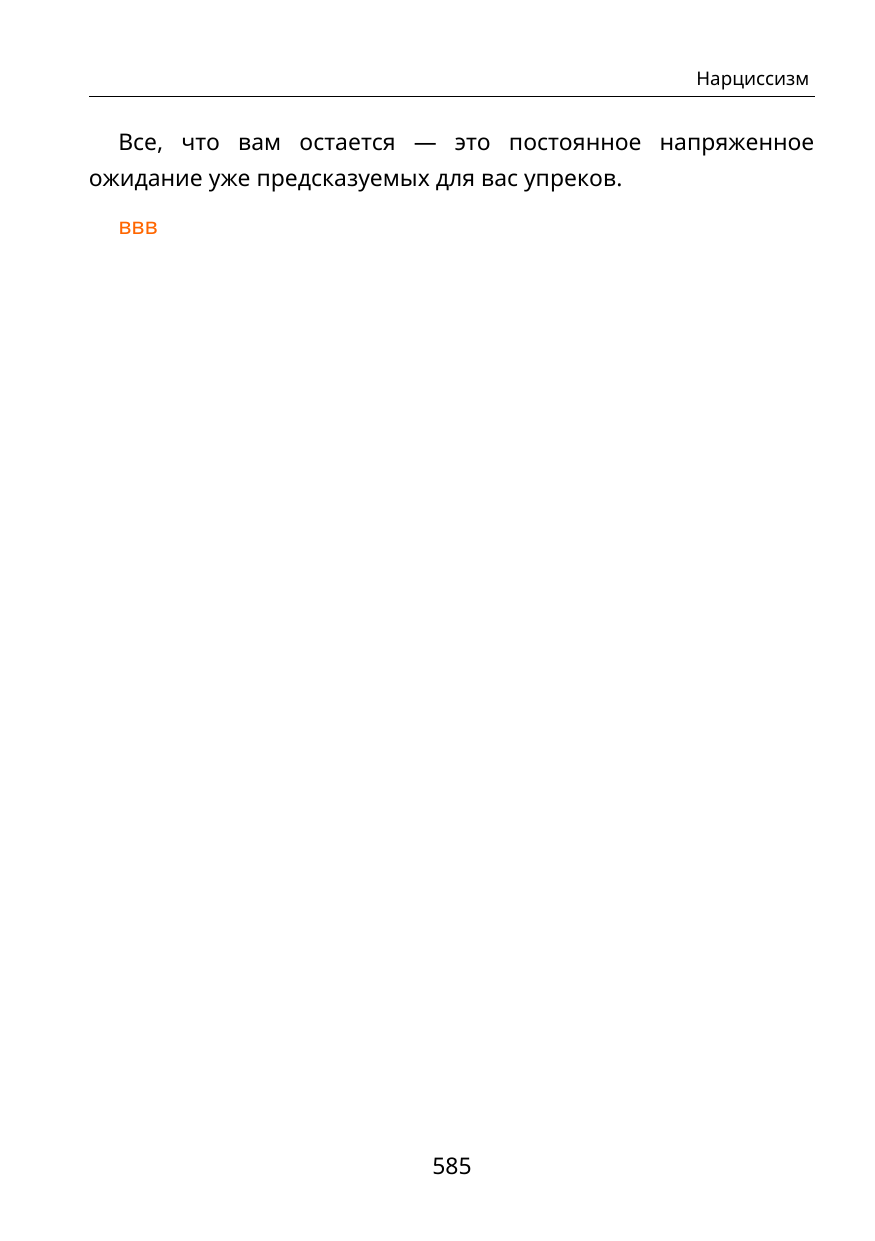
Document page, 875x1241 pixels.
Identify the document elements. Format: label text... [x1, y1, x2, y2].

text Все, что вам остается — это постоянное напряженное ожидание уже предсказуемых для вас упреков. [88, 126, 815, 193]
text ввв [88, 210, 815, 241]
